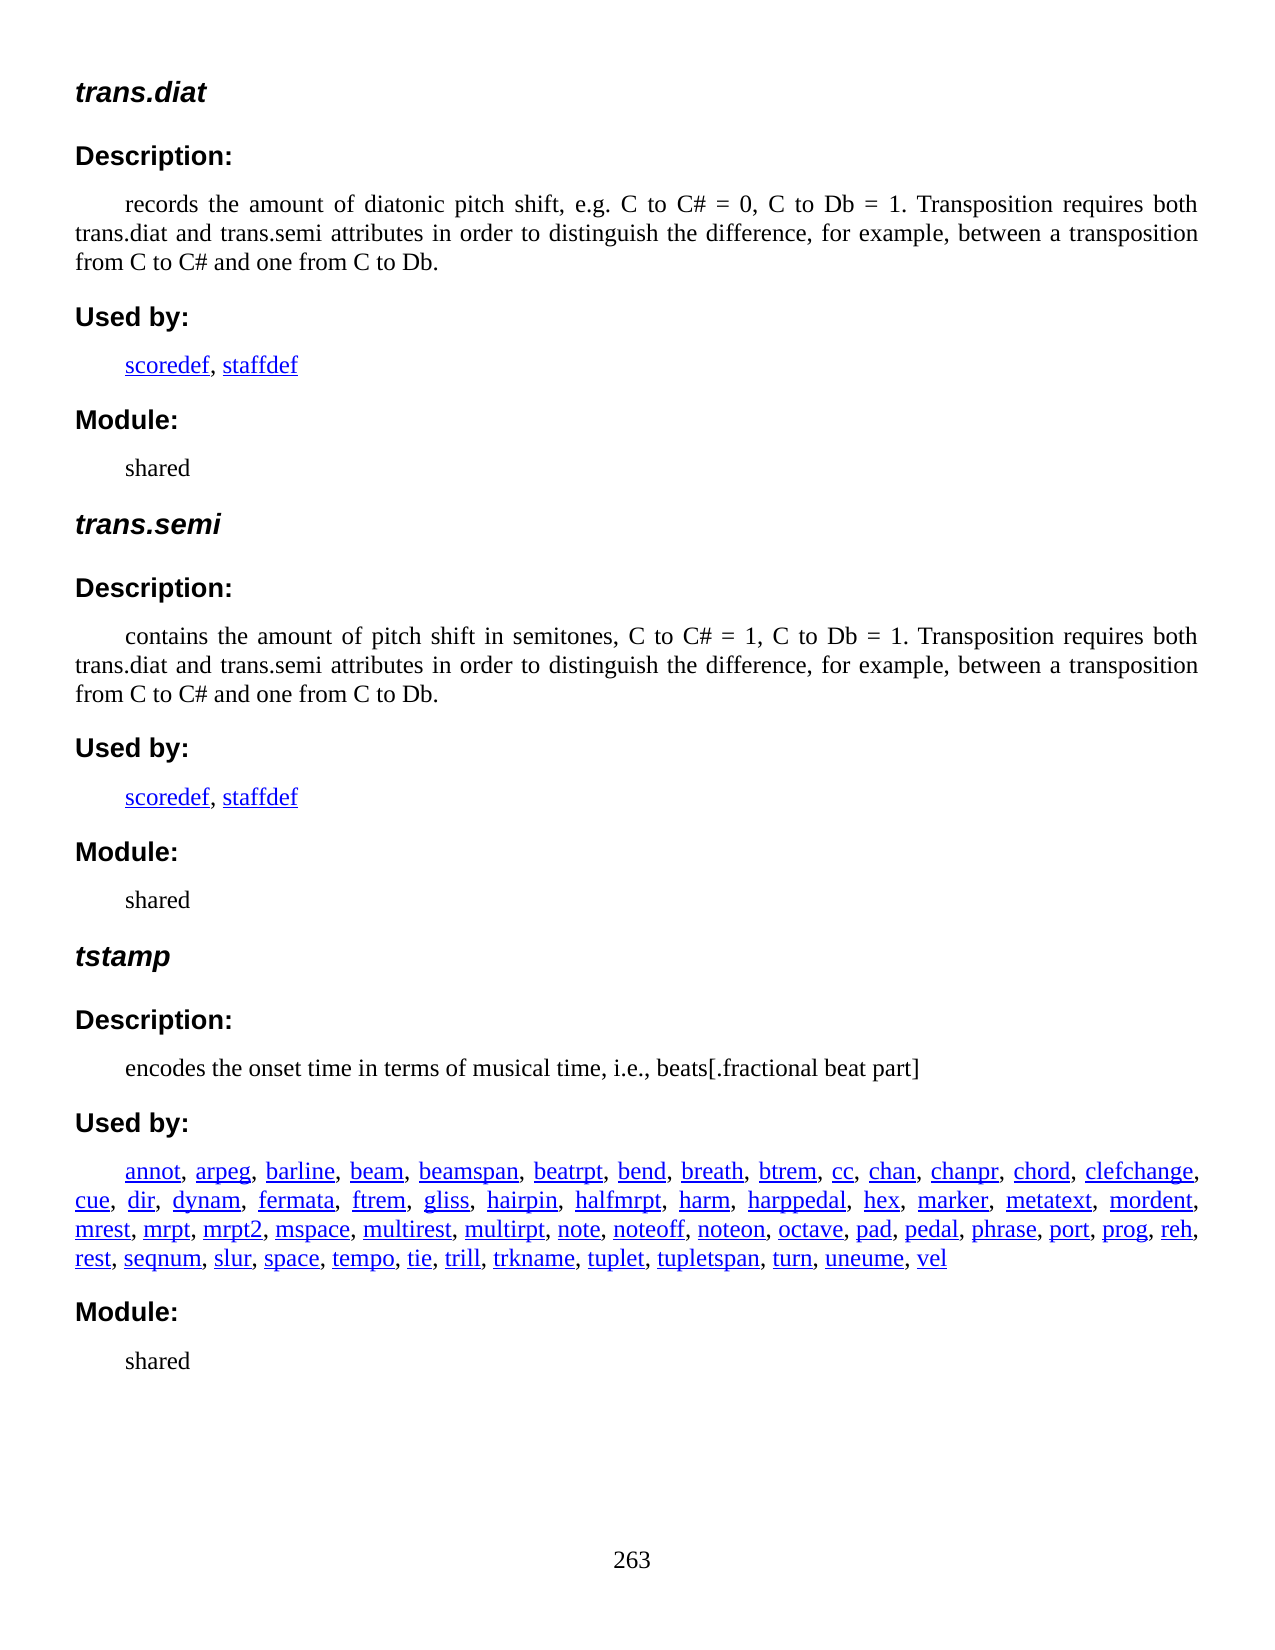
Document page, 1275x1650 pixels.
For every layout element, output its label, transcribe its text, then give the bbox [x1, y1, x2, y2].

text shared [75, 1346, 1200, 1375]
subtitle trans.semi [75, 507, 1200, 541]
subtitle Description: [75, 140, 1200, 171]
subtitle Description: [75, 572, 1200, 603]
subtitle Used by: [75, 301, 1200, 332]
text encodes the onset time in terms of musical time, i.e., beats[.fractional beat part] [75, 1053, 1200, 1082]
text contains the amount of pitch shift in semitones, C to C# = 1, C to Db = 1. Transposition requires both trans.diat and trans.semi attributes in order to distinguish the difference, for example, between a transposition from C to C# and one from C to Db. [75, 621, 1200, 707]
subtitle Description: [75, 1004, 1200, 1035]
subtitle Used by: [75, 1107, 1200, 1138]
subtitle Used by: [75, 732, 1200, 764]
subtitle tstamp [75, 939, 1200, 972]
text scoredef, staffdef [75, 782, 1200, 811]
subtitle Module: [75, 1296, 1200, 1328]
subtitle trans.diat [75, 75, 1200, 108]
subtitle Module: [75, 404, 1200, 435]
text annot, arpeg, barline, beam, beamspan, beatrpt, bend, breath, btrem, cc, chan, chanpr, chord, clefchange, cue, dir, dynam, fermata, ftrem, gliss, hairpin, halfmrpt, harm, harppedal, hex, marker, metatext, mordent, mrest, mrpt, mrpt2, mspace, multirest, multirpt, note, noteoff, noteon, octave, pad, pedal, phrase, port, prog, reh, rest, seqnum, slur, space, tempo, tie, trill, trkname, tuplet, tupletspan, turn, uneume, vel [75, 1156, 1200, 1271]
text scoredef, staffdef [75, 350, 1200, 379]
text shared [75, 885, 1200, 914]
text records the amount of diatonic pitch shift, e.g. C to C# = 0, C to Db = 1. Transposition requires both trans.diat and trans.semi attributes in order to distinguish the difference, for example, between a transposition from C to C# and one from C to Db. [75, 189, 1200, 276]
subtitle Module: [75, 836, 1200, 867]
text shared [75, 453, 1200, 482]
